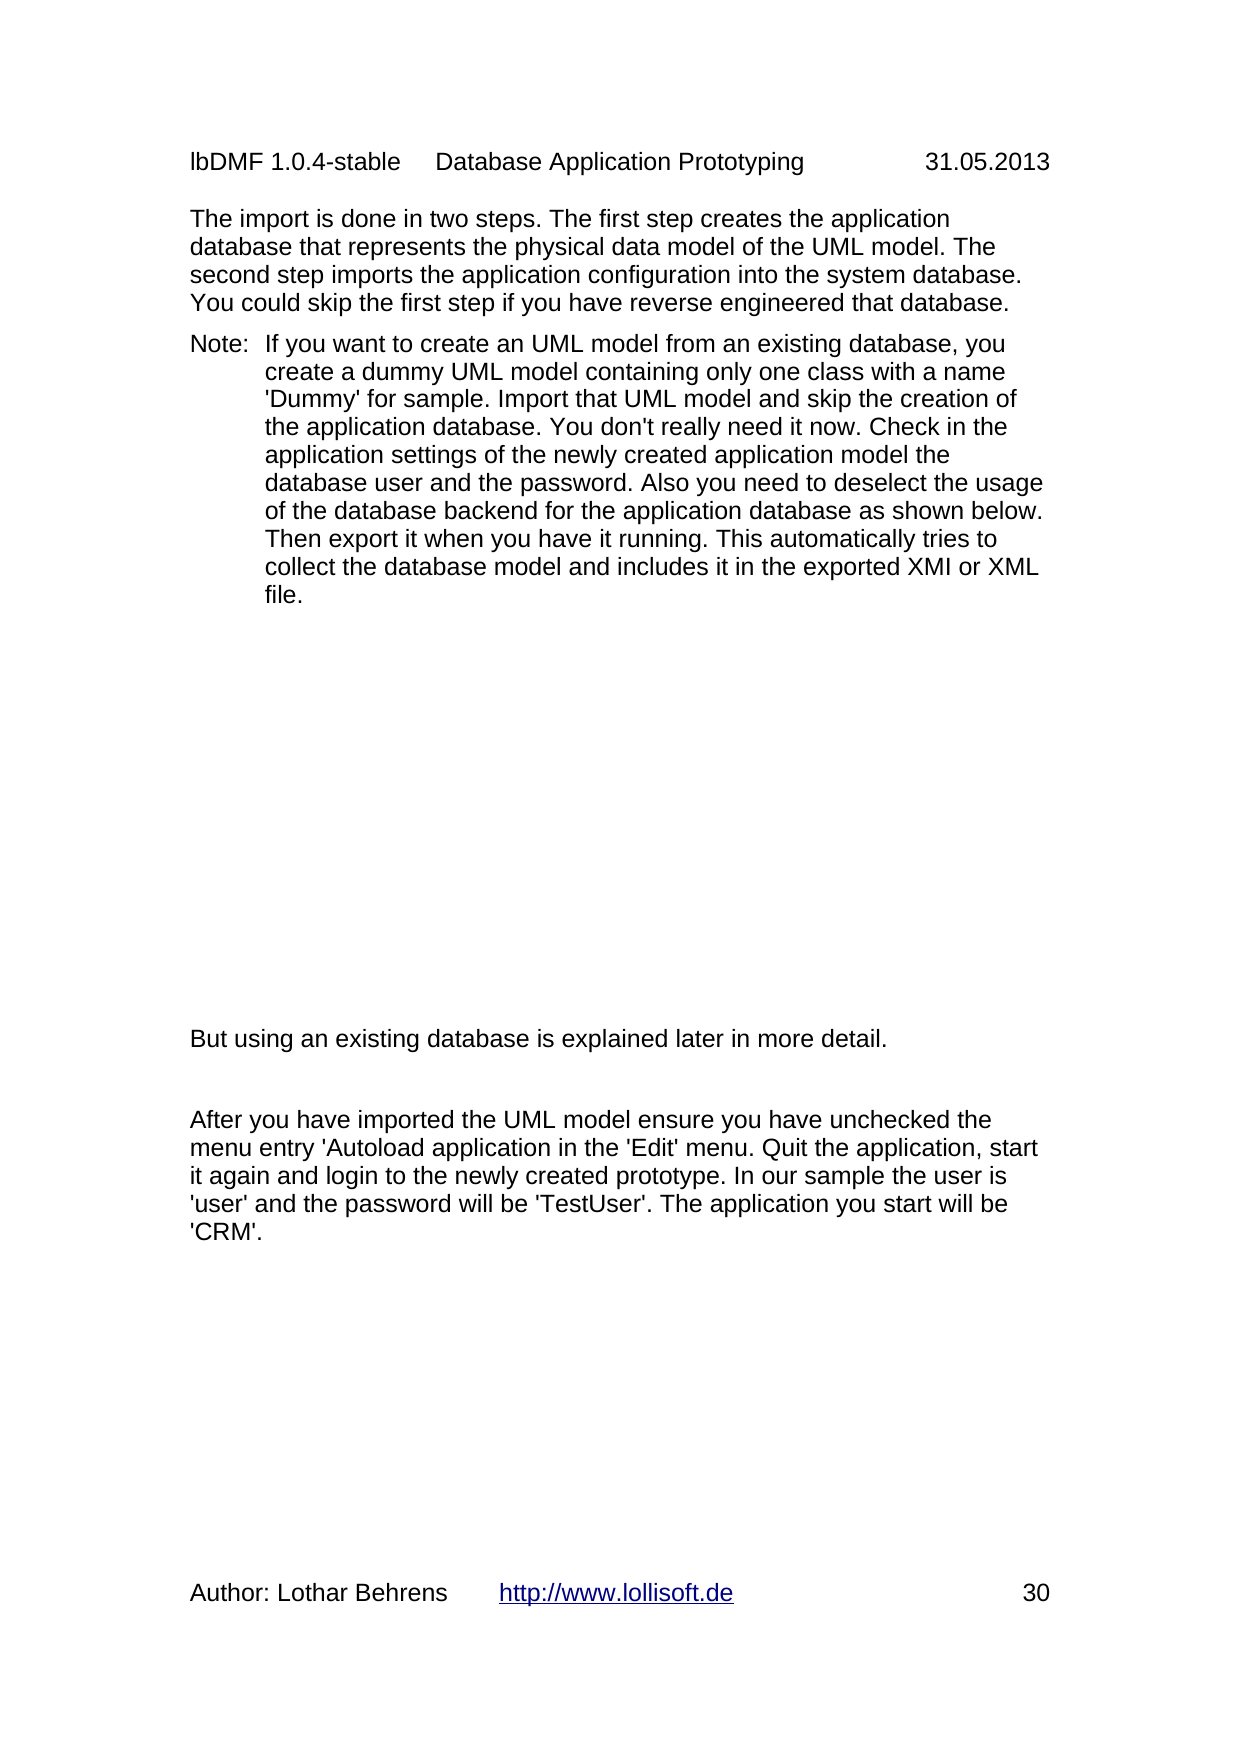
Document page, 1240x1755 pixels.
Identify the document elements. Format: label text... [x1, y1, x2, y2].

text But using an existing database is explained later in more detail. [189, 1025, 1050, 1053]
text The import is done in two steps. The first step creates the application database that represents the physical data model of the UML model. The second step imports the application configuration into the system database. You could skip the first step if you have reverse engineered that database. [189, 205, 1050, 317]
text Note: If you want to create an UML model from an existing database, you create a dummy UML model containing only one class with a name 'Dummy' for sample. Import that UML model and skip the creation of the application database. You don't really need it now. Check in the application settings of the newly created application model the database user and the password. Also you need to deselect the usage of the database backend for the application database as shown below. Then export it when you have it running. This automatically tries to collect the database model and includes it in the exported XMI or XML file. [189, 329, 1050, 609]
text After you have imported the UML model ensure you have unchecked the menu entry 'Autoload application in the 'Edit' menu. Quit the application, start it again and login to the newly created prototype. In our sample the user is 'user' and the password will be 'TestUser'. The application you start will be 'CRM'. [189, 1106, 1050, 1246]
